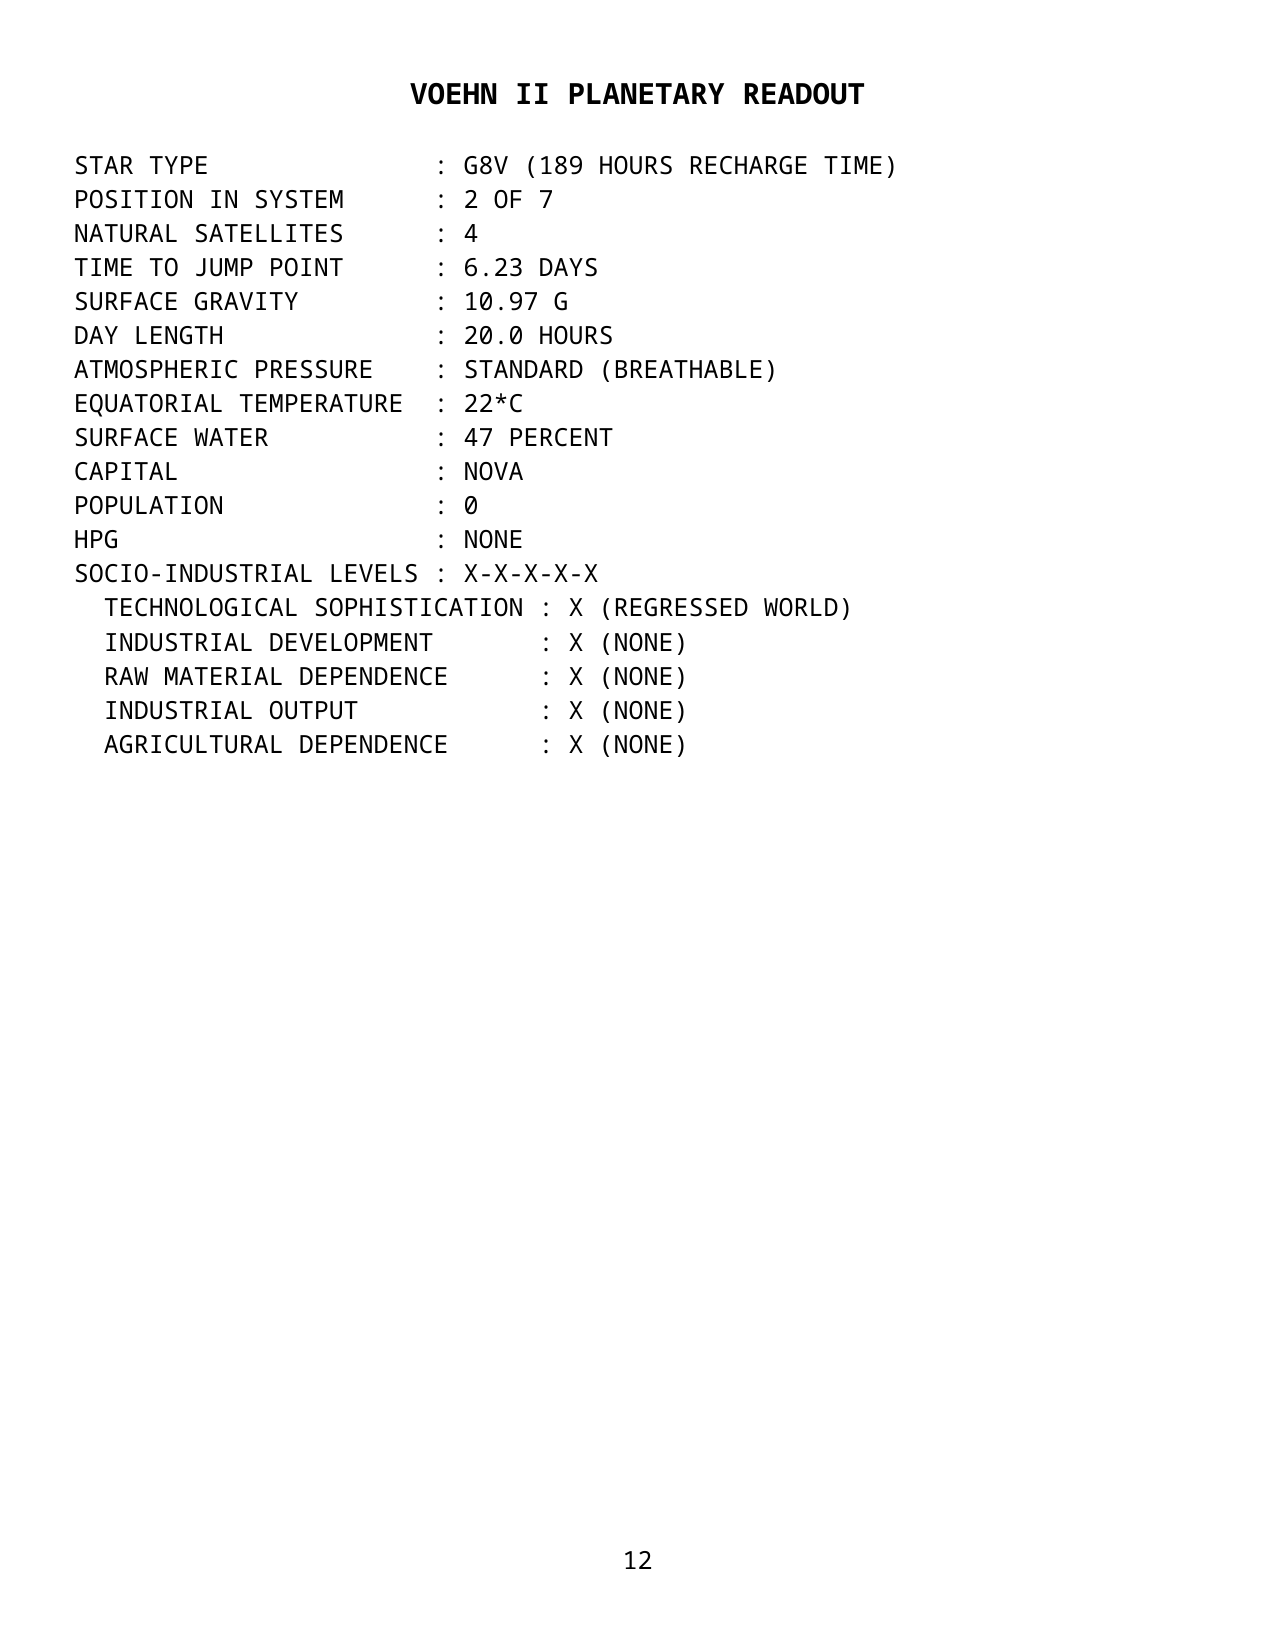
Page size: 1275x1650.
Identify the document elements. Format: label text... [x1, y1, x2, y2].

text RAW MATERIAL DEPENDENCE : X (NONE) [73, 658, 1201, 692]
text SOCIO-INDUSTRIAL LEVELS : X-X-X-X-X [73, 556, 1201, 590]
text POPULATION : 0 [73, 488, 1201, 522]
text INDUSTRIAL DEVELOPMENT : X (NONE) [73, 624, 1201, 658]
text DAY LENGTH : 20.0 HOURS [73, 318, 1201, 352]
text EQUATORIAL TEMPERATURE : 22*C [73, 386, 1201, 420]
text TECHNOLOGICAL SOPHISTICATION : X (REGRESSED WORLD) [73, 590, 1201, 624]
text SURFACE GRAVITY : 10.97 G [73, 283, 1201, 318]
text HPG : NONE [73, 522, 1201, 556]
text TIME TO JUMP POINT : 6.23 DAYS [73, 249, 1201, 283]
text STAR TYPE : G8V (189 HOURS RECHARGE TIME) POSITION IN SYSTEM : 2 OF 7 [73, 147, 1201, 215]
text INDUSTRIAL OUTPUT : X (NONE) [73, 692, 1201, 726]
text AGRICULTURAL DEPENDENCE : X (NONE) [73, 726, 1201, 760]
subtitle VOEHN II PLANETARY READOUT [73, 73, 1201, 113]
text ATMOSPHERIC PRESSURE : STANDARD (BREATHABLE) [73, 352, 1201, 386]
text SURFACE WATER : 47 PERCENT [73, 420, 1201, 454]
text NATURAL SATELLITES : 4 [73, 215, 1201, 249]
text CAPITAL : NOVA [73, 454, 1201, 488]
